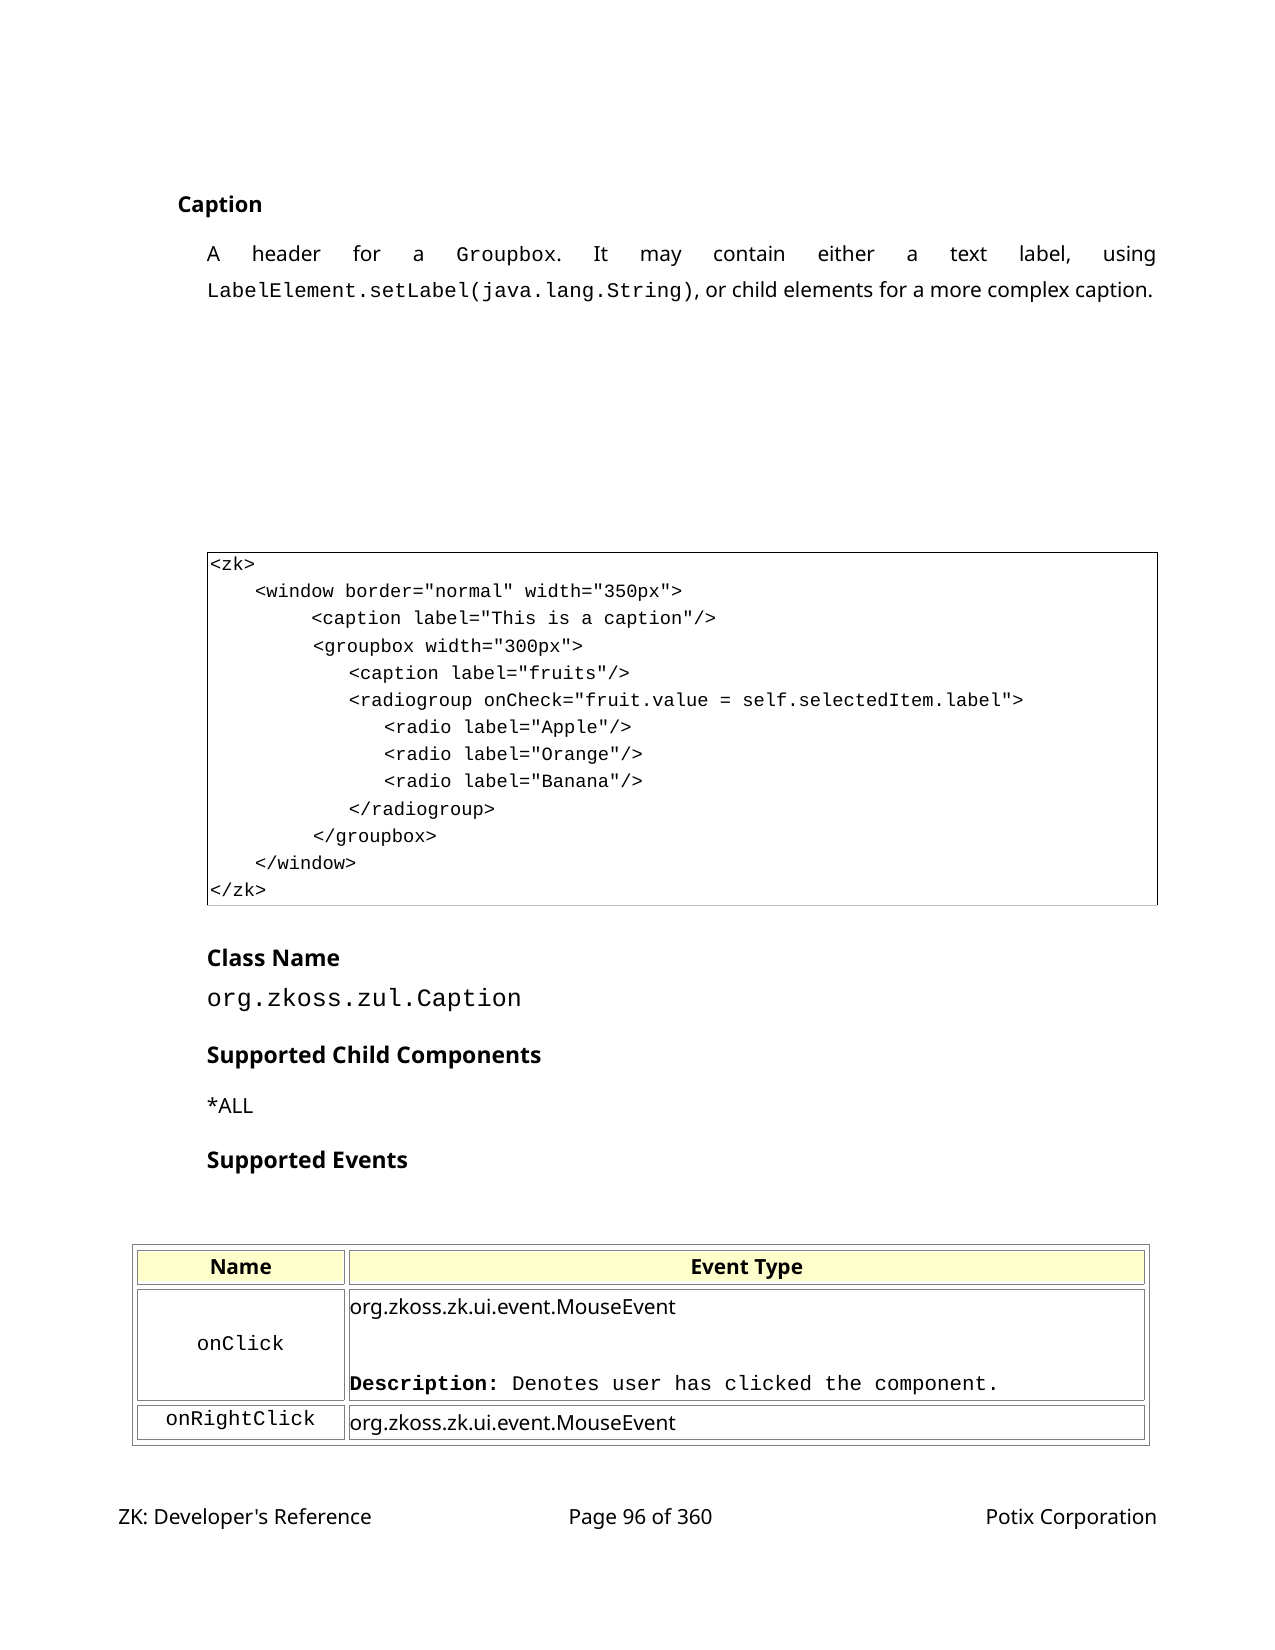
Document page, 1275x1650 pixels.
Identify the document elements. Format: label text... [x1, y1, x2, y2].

table_cell onRightClick [134, 1400, 346, 1439]
subtitle Caption [177, 189, 1157, 219]
text <groupbox width="300px"> [208, 633, 1157, 658]
text <caption label="This is a caption"/> [208, 606, 1157, 631]
text </zk> [208, 878, 1157, 905]
text org.zkoss.zul.Caption [207, 986, 1157, 1014]
table_cell onClick [134, 1284, 346, 1400]
subtitle Supported Events [207, 1144, 1157, 1175]
subtitle Class Name [207, 942, 1157, 973]
text </radiogroup> [208, 797, 1157, 821]
text *ALL [207, 1091, 1157, 1119]
table_cell org.zkoss.zk.ui.event.MouseEvent Description: Denotes user has clicked the component. [346, 1284, 1147, 1400]
table_header Event Type [346, 1245, 1147, 1283]
text <radio label="Apple"/> [208, 715, 1157, 739]
text <radio label="Orange"/> [208, 742, 1157, 766]
text <zk> [208, 553, 1157, 576]
text <window border="normal" width="350px"> [208, 579, 1157, 603]
table_header Name [134, 1245, 346, 1283]
text <radiogroup onCheck="fruit.value = self.selectedItem.label"> [208, 688, 1157, 712]
text <caption label="fruits"/> [208, 661, 1157, 685]
table_cell org.zkoss.zk.ui.event.MouseEvent [346, 1400, 1147, 1439]
subtitle Supported Child Components [207, 1039, 1157, 1070]
text </window> [208, 851, 1157, 875]
text A header for a Groupbox. It may contain either a text label, using LabelElement.setLabel(java.lang.String), or child elements for a more complex caption. [207, 239, 1157, 303]
text <radio label="Banana"/> [208, 769, 1157, 794]
text </groupbox> [208, 824, 1157, 848]
